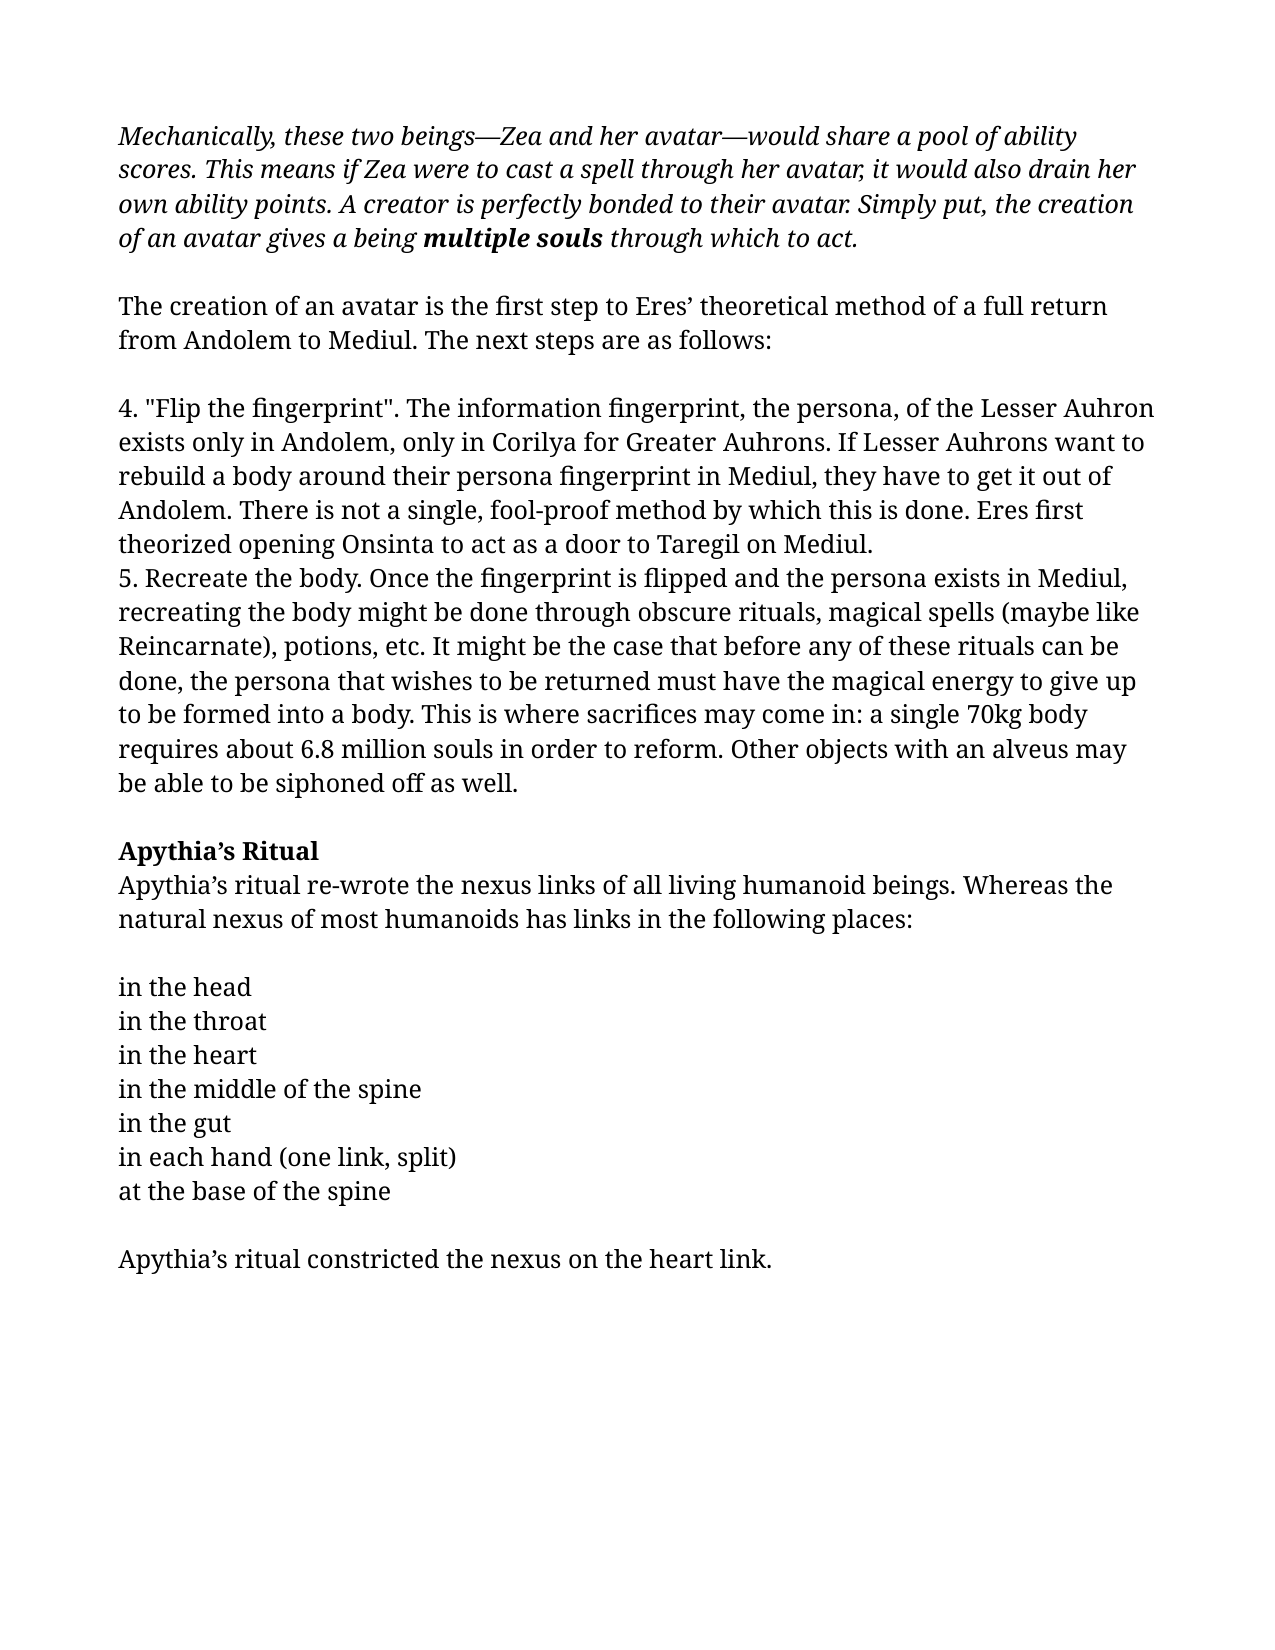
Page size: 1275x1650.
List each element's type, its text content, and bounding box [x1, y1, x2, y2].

text Apythia’s ritual re-wrote the nexus links of all living humanoid beings. Whereas the natural nexus of most humanoids has links in the following places: [118, 867, 1157, 936]
text in the heart [118, 1038, 1157, 1072]
text in each hand (one link, split) [118, 1140, 1157, 1174]
text Mechanically, these two beings—Zea and her avatar—would share a pool of ability scores. This means if Zea were to cast a spell through her avatar, it would also drain her own ability points. A creator is perfectly bonded to their avatar. Simply put, the creation of an avatar gives a being multiple souls through which to act. [118, 118, 1157, 254]
text at the base of the spine [118, 1174, 1157, 1208]
text in the gut [118, 1106, 1157, 1140]
text 4. "Flip the fingerprint". The information fingerprint, the persona, of the Lesser Auhron exists only in Andolem, only in Corilya for Greater Auhrons. If Lesser Auhrons want to rebuild a body around their persona fingerprint in Mediul, they have to get it out of Andolem. There is not a single, fool-proof method by which this is done. Eres first theorized opening Onsinta to act as a door to Taregil on Mediul. [118, 391, 1157, 561]
text Apythia’s ritual constricted the nexus on the heart link. [118, 1242, 1157, 1276]
text in the head [118, 970, 1157, 1004]
text Apythia’s Ritual [118, 833, 1157, 867]
text 5. Recreate the body. Once the fingerprint is flipped and the persona exists in Mediul, recreating the body might be done through obscure rituals, magical spells (maybe like Reincarnate), potions, etc. It might be the case that before any of these rituals can be done, the persona that wishes to be returned must have the magical energy to give up to be formed into a body. This is where sacrifices may come in: a single 70kg body requires about 6.8 million souls in order to reform. Other objects with an alveus may be able to be siphoned off as well. [118, 561, 1157, 799]
text The creation of an avatar is the first step to Eres’ theoretical method of a full return from Andolem to Mediul. The next steps are as follows: [118, 288, 1157, 357]
text in the middle of the spine [118, 1072, 1157, 1106]
text in the throat [118, 1004, 1157, 1038]
